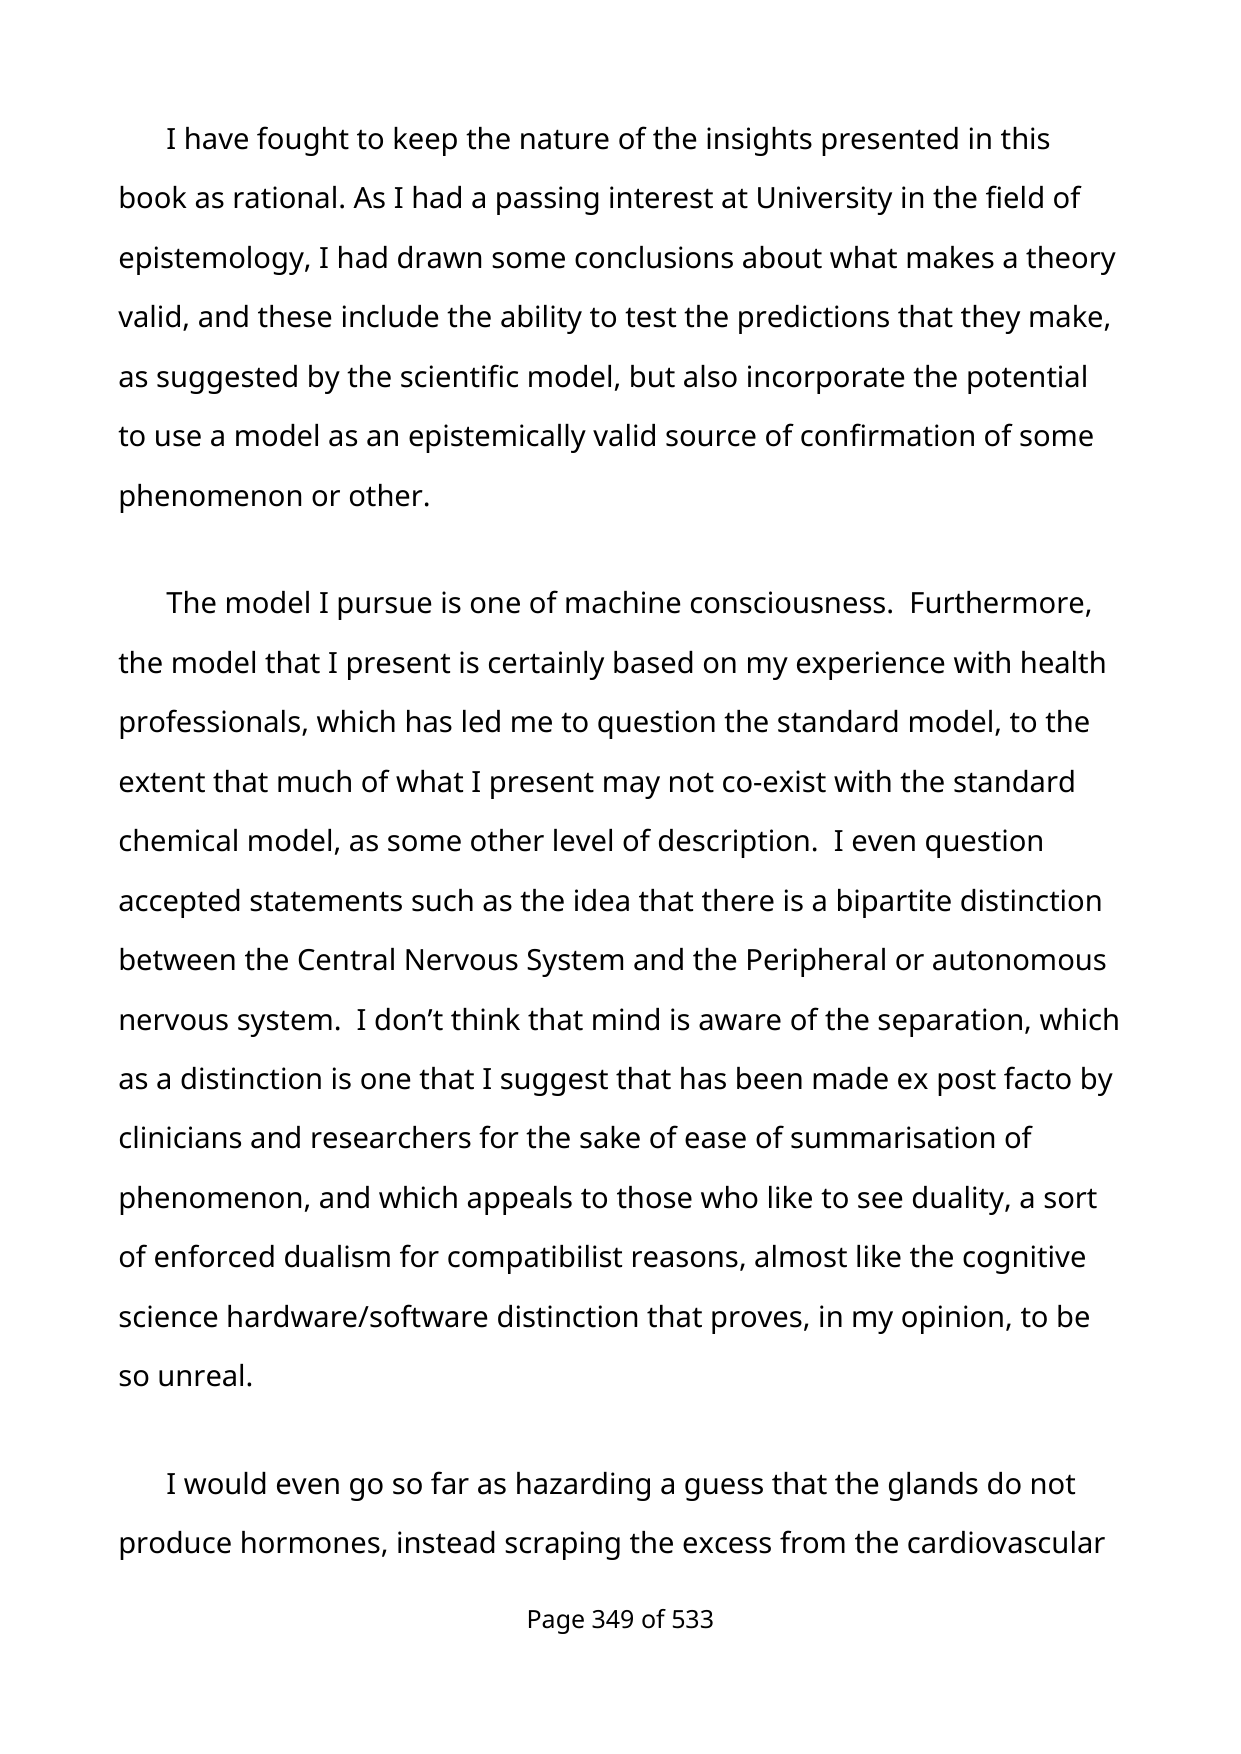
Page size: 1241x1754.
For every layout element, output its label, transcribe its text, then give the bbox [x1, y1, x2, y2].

text The model I pursue is one of machine consciousness. Furthermore, the model that I present is certainly based on my experience with health professionals, which has led me to question the standard model, to the extent that much of what I present may not co-exist with the standard chemical model, as some other level of description. I even question accepted statements such as the idea that there is a bipartite distinction between the Central Nervous System and the Peripheral or autonomous nervous system. I don’t think that mind is aware of the separation, which as a distinction is one that I suggest that has been made ex post facto by clinicians and researchers for the sake of ease of summarisation of phenomenon, and which appeals to those who like to see duality, a sort of enforced dualism for compatibilist reasons, almost like the cognitive science hardware/software distinction that proves, in my opinion, to be so unreal. [118, 582, 1122, 1395]
text I would even go so far as hazarding a guess that the glands do not produce hormones, instead scraping the excess from the cardiovascular [118, 1463, 1122, 1562]
text I have fought to keep the nature of the insights presented in this book as rational. As I had a passing interest at University in the field of epistemology, I had drawn some conclusions about what makes a theory valid, and these include the ability to test the predictions that they make, as suggested by the scientific model, but also incorporate the potential to use a model as an epistemically valid source of confirmation of some phenomenon or other. [118, 118, 1122, 515]
